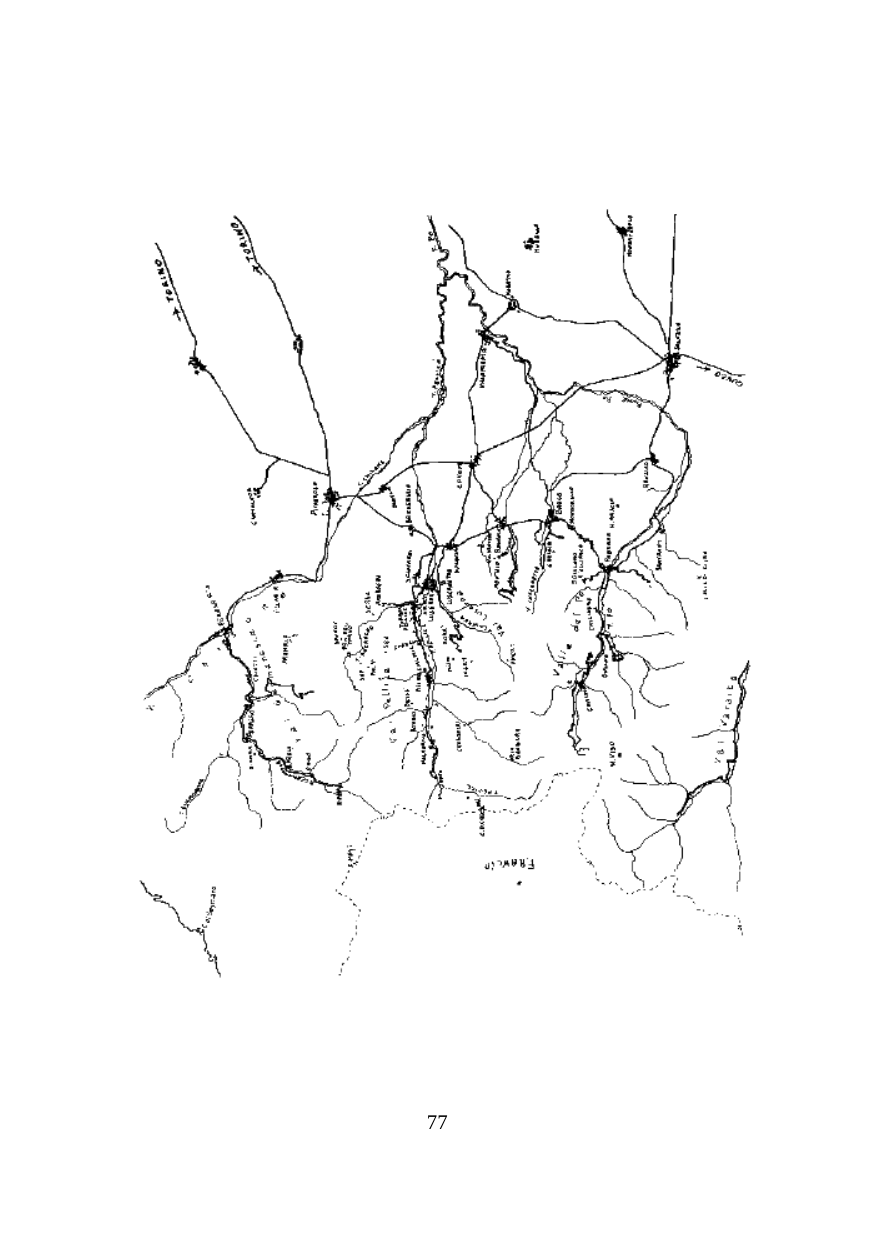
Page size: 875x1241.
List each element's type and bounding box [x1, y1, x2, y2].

picture [106, 193, 768, 993]
